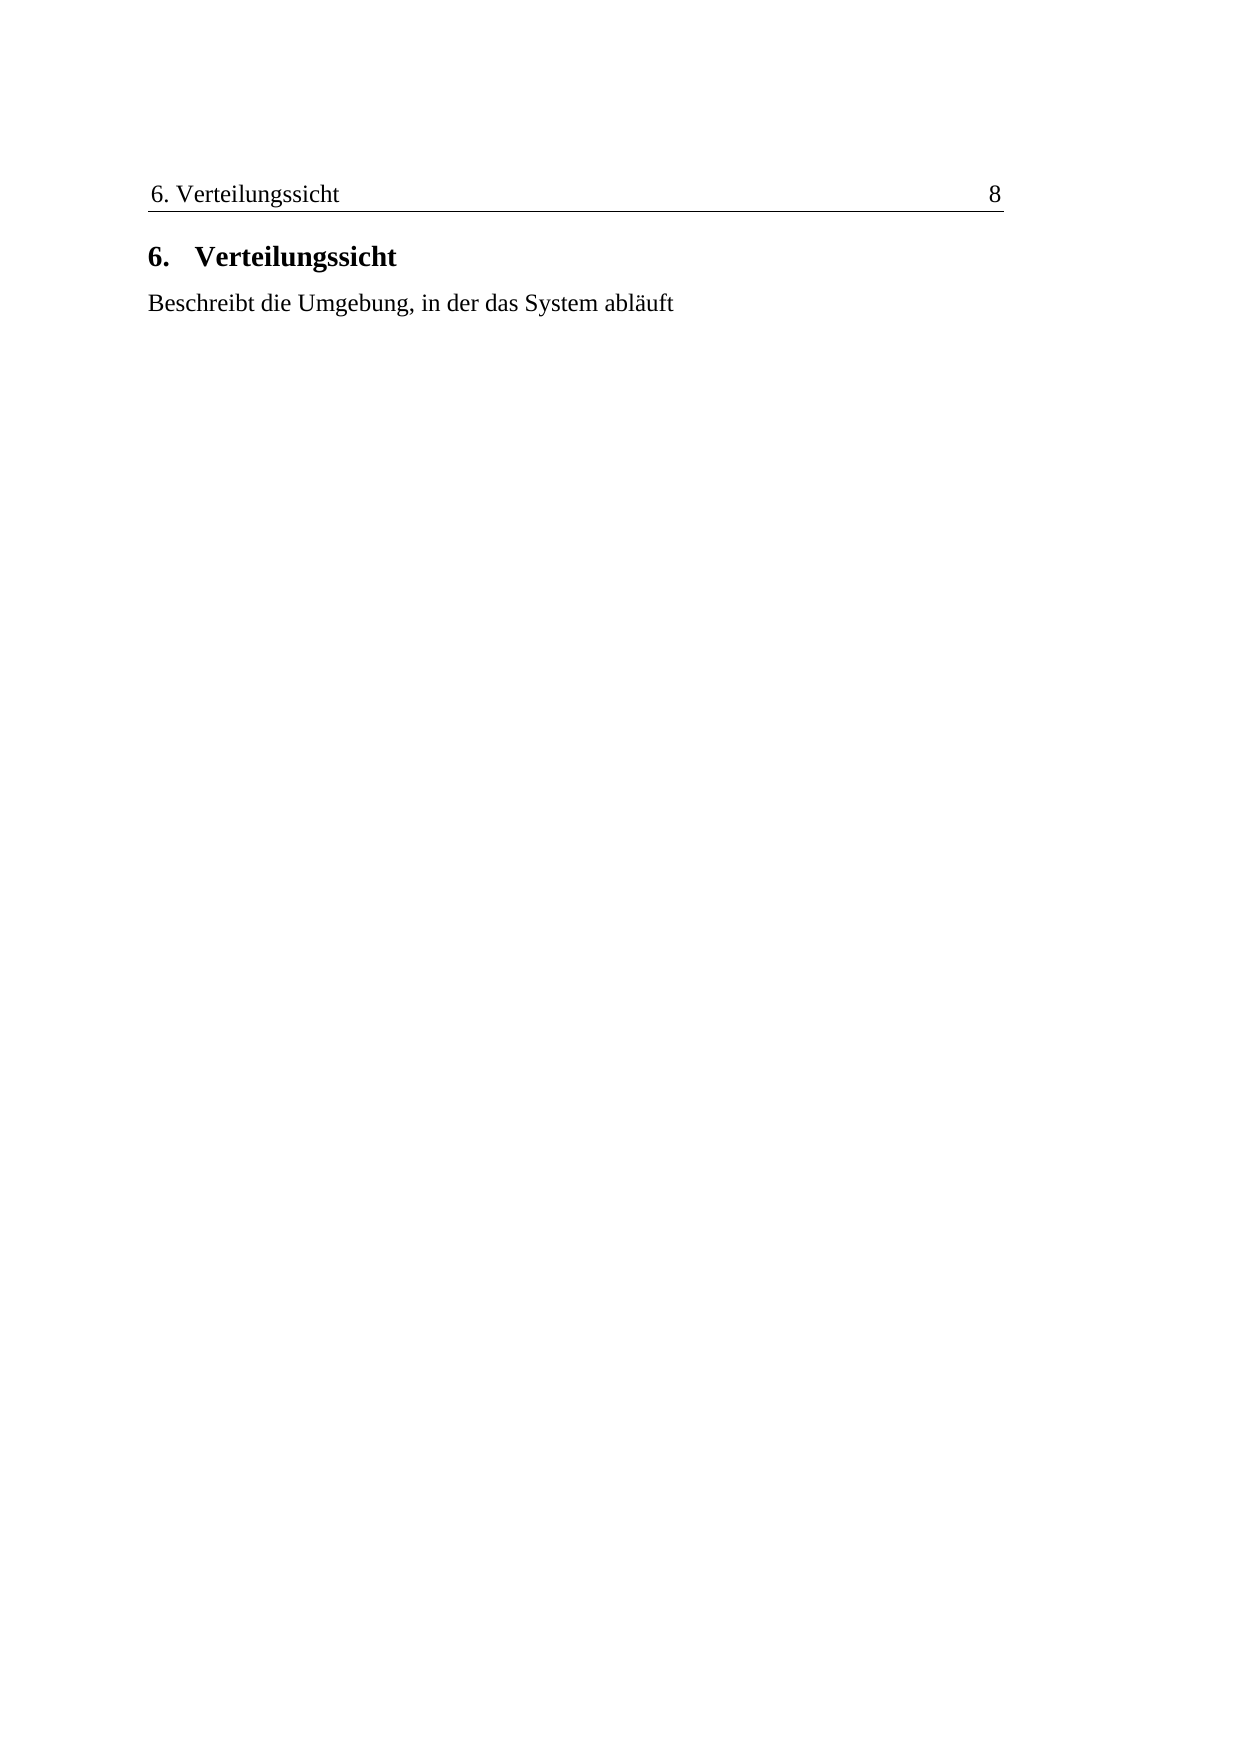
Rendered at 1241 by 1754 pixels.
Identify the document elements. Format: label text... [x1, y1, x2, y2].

text Beschreibt die Umgebung, in der das System abläuft [148, 289, 1004, 316]
subtitle Verteilungssicht [148, 240, 1004, 273]
